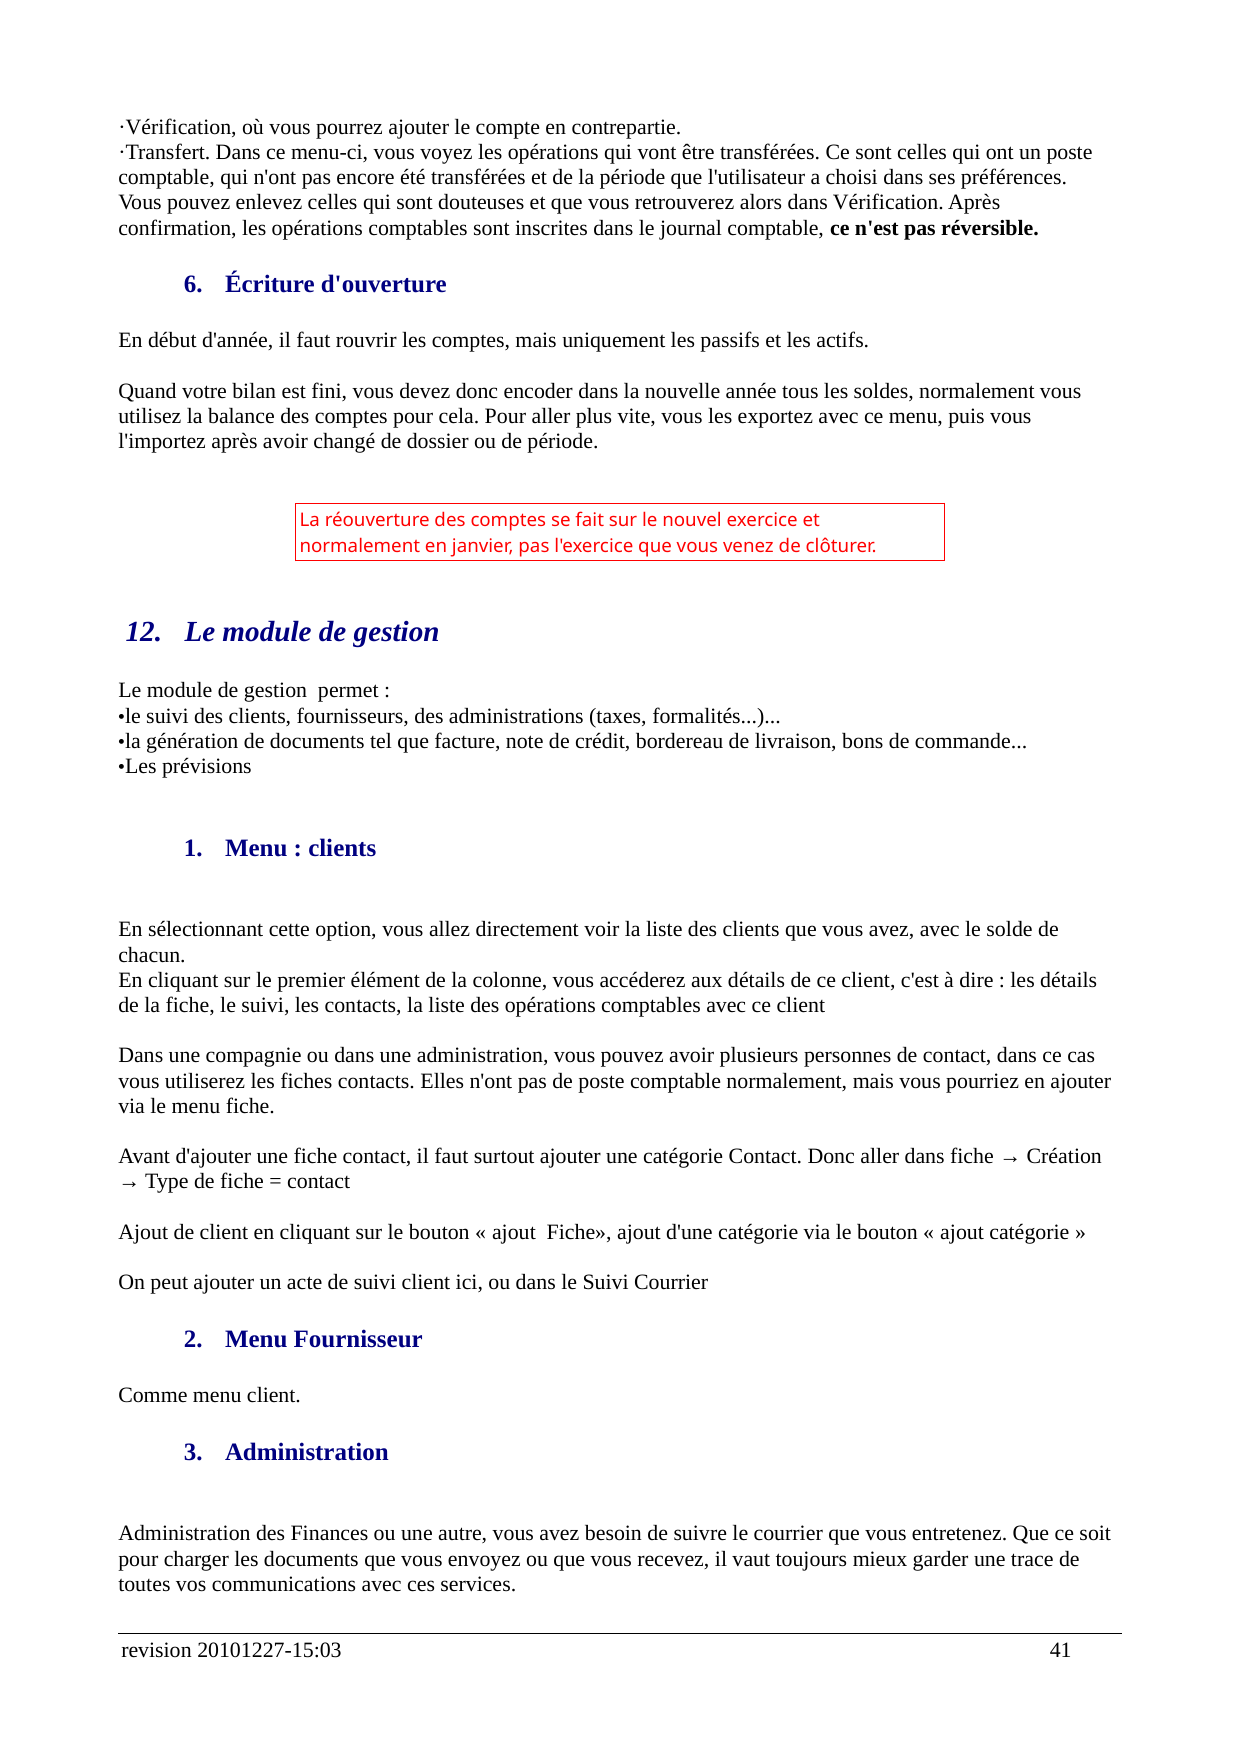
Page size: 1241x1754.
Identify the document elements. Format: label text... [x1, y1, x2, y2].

text ·Transfert. Dans ce menu-ci, vous voyez les opérations qui vont être transférées. Ce sont celles qui ont un poste comptable, qui n'ont pas encore été transférées et de la période que l'utilisateur a choisi dans ses préférences. [118, 139, 1122, 189]
subtitle Menu Fournisseur [177, 1324, 1122, 1353]
list le suivi des clients, fournisseurs, des administrations (taxes, formalités...)... [118, 703, 1122, 728]
text En début d'année, il faut rouvrir les comptes, mais uniquement les passifs et les actifs. [118, 327, 1122, 353]
text La réouverture des comptes se fait sur le nouvel exercice et normalement en janvier, pas l'exercice que vous venez de clôturer. [296, 504, 944, 560]
text Ajout de client en cliquant sur le bouton « ajout Fiche», ajout d'une catégorie via le bouton « ajout catégorie » [118, 1219, 1122, 1244]
text Comme menu client. [118, 1382, 1122, 1407]
list la génération de documents tel que facture, note de crédit, bordereau de livraison, bons de commande... [118, 728, 1122, 753]
text Avant d'ajouter une fiche contact, il faut surtout ajouter une catégorie Contact. Donc aller dans fiche → Création → Type de fiche = contact [118, 1143, 1122, 1194]
text Le module de gestion permet : [118, 677, 1122, 703]
subtitle Menu : clients [177, 833, 1122, 862]
text ·Vérification, où vous pourrez ajouter le compte en contrepartie. [118, 114, 1122, 139]
text En cliquant sur le premier élément de la colonne, vous accéderez aux détails de ce client, c'est à dire : les détails de la fiche, le suivi, les contacts, la liste des opérations comptables avec ce client [118, 967, 1122, 1017]
subtitle Administration [177, 1437, 1122, 1466]
subtitle Écriture d'ouverture [177, 269, 1122, 298]
text Vous pouvez enlevez celles qui sont douteuses et que vous retrouverez alors dans Vérification. Après confirmation, les opérations comptables sont inscrites dans le journal comptable, ce n'est pas réversible. [118, 189, 1122, 240]
text Administration des Finances ou une autre, vous avez besoin de suivre le courrier que vous entretenez. Que ce soit pour charger les documents que vous envoyez ou que vous recevez, il vaut toujours mieux garder une trace de toutes vos communications avec ces services. [118, 1520, 1122, 1596]
text Dans une compagnie ou dans une administration, vous pouvez avoir plusieurs personnes de contact, dans ce cas vous utiliserez les fiches contacts. Elles n'ont pas de poste comptable normalement, mais vous pourriez en ajouter via le menu fiche. [118, 1042, 1122, 1118]
text Quand votre bilan est fini, vous devez donc encoder dans la nouvelle année tous les soldes, normalement vous utilisez la balance des comptes pour cela. Pour aller plus vite, vous les exportez avec ce menu, puis vous l'importez après avoir changé de dossier ou de période. [118, 378, 1122, 453]
text On peut ajouter un acte de suivi client ici, ou dans le Suivi Courrier [118, 1269, 1122, 1294]
list Les prévisions [118, 753, 1122, 778]
text En sélectionnant cette option, vous allez directement voir la liste des clients que vous avez, avec le solde de chacun. [118, 916, 1122, 967]
subtitle Le module de gestion [118, 614, 1122, 648]
